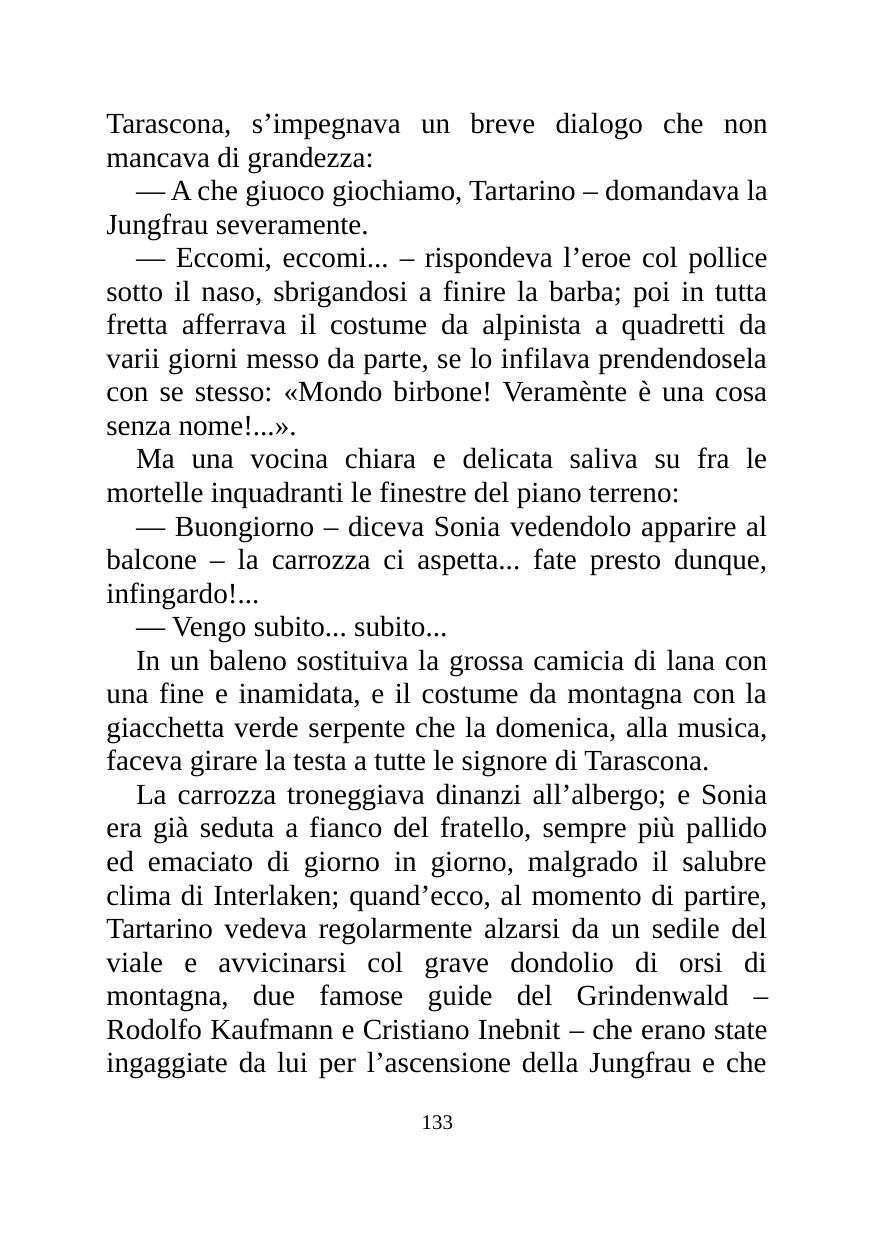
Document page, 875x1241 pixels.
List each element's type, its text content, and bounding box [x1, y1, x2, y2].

text Tarascona, s’impegnava un breve dialogo che non mancava di grandezza: [106, 106, 768, 173]
text — A che giuoco giochiamo, Tartarino – domandava la Jungfrau severamente. [106, 173, 768, 240]
text — Buongiorno – diceva Sonia vedendolo apparire al balcone – la carrozza ci aspetta... fate presto dunque, infingardo!... [106, 509, 768, 609]
text La carrozza troneggiava dinanzi all’albergo; e Sonia era già seduta a fianco del fratello, sempre più pallido ed emaciato di giorno in giorno, malgrado il salubre clima di Interlaken; quand’ecco, al momento di partire, Tartarino vedeva regolarmente alzarsi da un sedile del viale e avvicinarsi col grave dondolio di orsi di montagna, due famose guide del Grindenwald – Rodolfo Kaufmann e Cristiano Inebnit – che erano state ingaggiate da lui per l’ascensione della Jungfrau e che [106, 777, 768, 1079]
text — Vengo subito... subito... [106, 609, 768, 643]
text — Eccomi, eccomi... – rispondeva l’eroe col pollice sotto il naso, sbrigandosi a finire la barba; poi in tutta fretta afferrava il costume da alpinista a quadretti da varii giorni messo da parte, se lo infilava prendendosela con se stesso: «Mondo birbone! Veramènte è una cosa senza nome!...». [106, 240, 768, 442]
text Ma una vocina chiara e delicata saliva su fra le mortelle inquadranti le finestre del piano terreno: [106, 442, 768, 509]
text In un baleno sostituiva la grossa camicia di lana con una fine e inamidata, e il costume da montagna con la giacchetta verde serpente che la domenica, alla musica, faceva girare la testa a tutte le signore di Tarascona. [106, 643, 768, 777]
